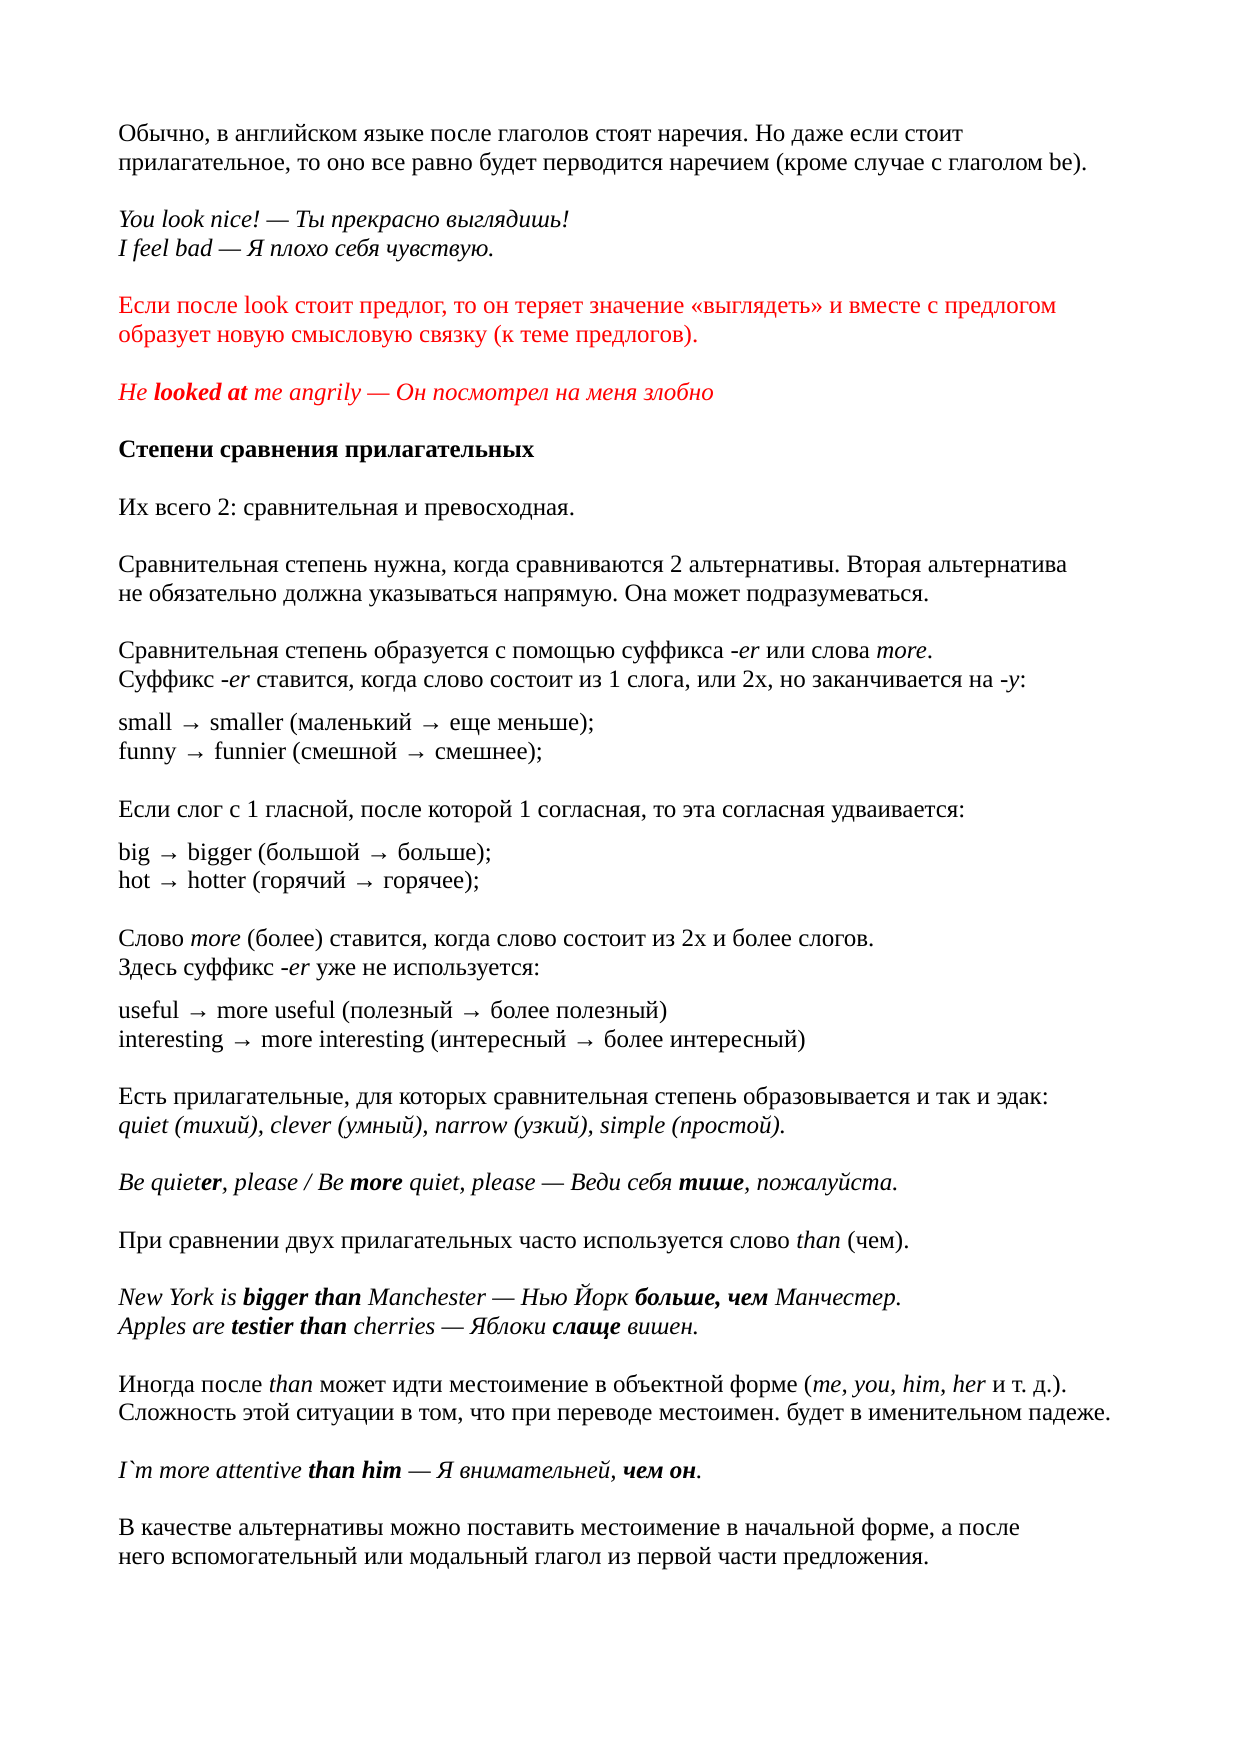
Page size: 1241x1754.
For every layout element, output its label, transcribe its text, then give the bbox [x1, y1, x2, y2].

text Если слог с 1 гласной, после которой 1 согласная, то эта согласная удваивается: [118, 794, 1122, 822]
text Обычно, в английском языке после глаголов стоят наречия. Но даже если стоит прилагательное, то оно все равно будет перводится наречием (кроме случае с глаголом be). [118, 118, 1122, 176]
text В качестве альтернативы можно поставить местоимение в начальной форме, а после [118, 1512, 1122, 1541]
text Если после look стоит предлог, то он теряет значение «выглядеть» и вместе с предлогом образует новую смысловую связку (к теме предлогов). [118, 291, 1122, 348]
text Степени сравнения прилагательных [118, 434, 1122, 463]
text New York is bigger than Manchester — Нью Йорк больше, чем Манчестер. [118, 1282, 1122, 1311]
text I`m more attentive than him — Я внимательней, чем он. [118, 1455, 1122, 1484]
text Сравнительная степень образуется с помощью суффикса -er или слова more. [118, 636, 1122, 664]
text Их всего 2: сравнительная и превосходная. [118, 492, 1122, 521]
text Иногда после than может идти местоимение в объектной форме (me, you, him, her и т. д.). [118, 1369, 1122, 1397]
text I feel bad — Я плохо себя чувствую. [118, 233, 1122, 262]
text useful → more useful (полезный → более полезный) [118, 995, 1122, 1024]
text He looked at me angrily — Он посмотрел на меня злобно [118, 377, 1122, 406]
text big → bigger (большой → больше); [118, 837, 1122, 866]
text interesting → more interesting (интересный → более интересный) [118, 1024, 1122, 1052]
text funny → funnier (смешной → смешнее); [118, 736, 1122, 765]
text Сложность этой ситуации в том, что при переводе местоимен. будет в именительном падеже. [118, 1397, 1122, 1426]
text small → smaller (маленький → еще меньше); [118, 707, 1122, 736]
text При сравнении двух прилагательных часто используется слово than (чем). [118, 1225, 1122, 1254]
text Be quieter, please / Be more quiet, please — Веди себя тише, пожалуйста. [118, 1167, 1122, 1196]
text него вспомогательный или модальный глагол из первой части предложения. [118, 1541, 1122, 1570]
text Суффикс -er ставится, когда слово состоит из 1 слога, или 2х, но заканчивается на -y: [118, 664, 1122, 693]
text quiet (тихий), clever (умный), narrow (узкий), simple (простой). [118, 1110, 1122, 1139]
text не обязательно должна указываться напрямую. Она может подразумеваться. [118, 578, 1122, 607]
text You look nice! — Ты прекрасно выглядишь! [118, 204, 1122, 233]
text hot → hotter (горячий → горячее); [118, 866, 1122, 894]
text Сравнительная степень нужна, когда сравниваются 2 альтернативы. Вторая альтернатива [118, 549, 1122, 578]
text Apples are testier than cherries — Яблоки слаще вишен. [118, 1311, 1122, 1340]
text Здесь суффикс -er уже не используется: [118, 952, 1122, 981]
text Слово more (более) ставится, когда слово состоит из 2х и более слогов. [118, 923, 1122, 952]
text Есть прилагательные, для которых сравнительная степень образовывается и так и эдак: [118, 1081, 1122, 1110]
